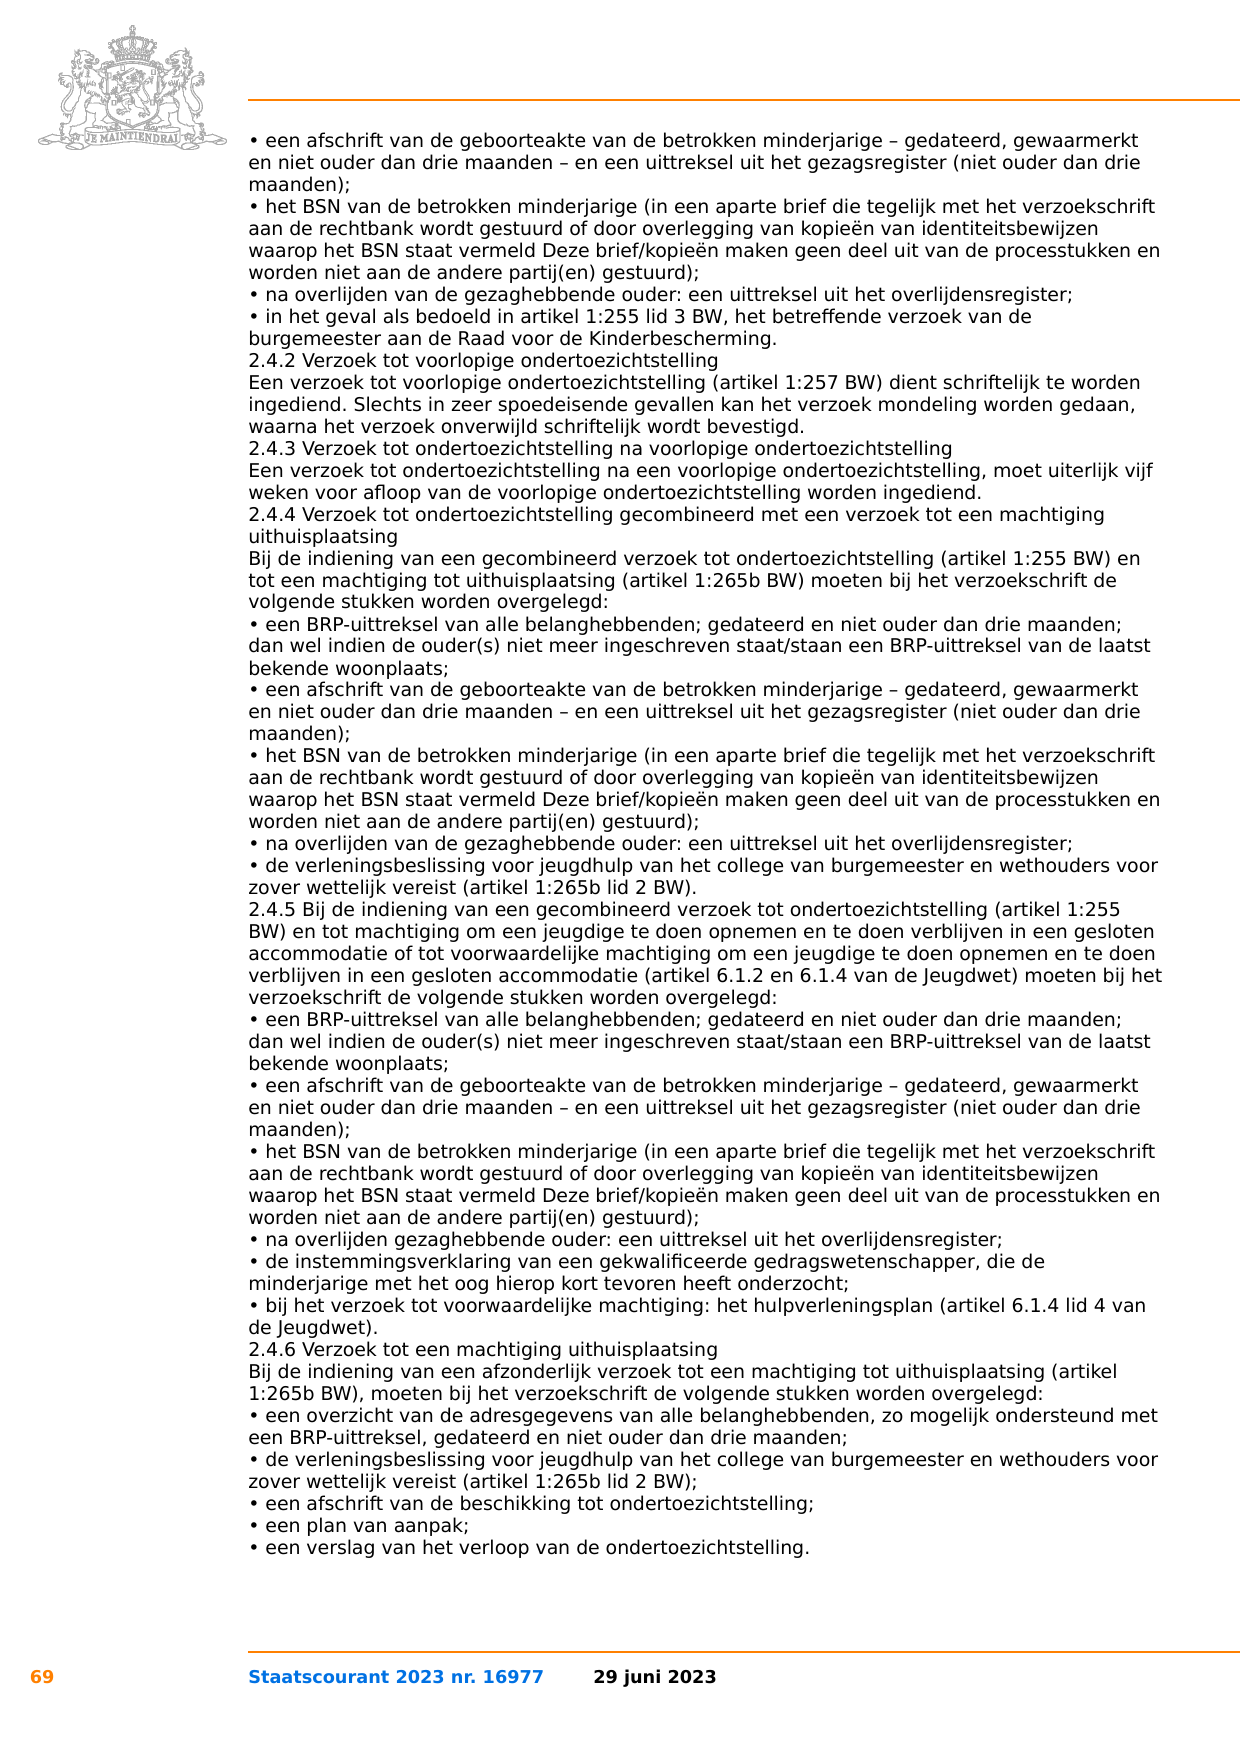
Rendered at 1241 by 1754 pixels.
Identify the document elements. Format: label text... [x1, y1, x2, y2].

text • het BSN van de betrokken minderjarige (in een aparte brief die tegelijk met het verzoekschrift aan de rechtbank wordt gestuurd of door overlegging van kopieën van identiteitsbewijzen waarop het BSN staat vermeld Deze brief/kopieën maken geen deel uit van de processtukken en worden niet aan de andere partij(en) gestuurd); [248, 196, 1163, 284]
text 2.4.4 Verzoek tot ondertoezichtstelling gecombineerd met een verzoek tot een machtiging uithuisplaatsing [248, 503, 1163, 547]
text • na overlijden gezaghebbende ouder: een uittreksel uit het overlijdensregister; [248, 1229, 1163, 1251]
text • een verslag van het verloop van de ondertoezichtstelling. [248, 1537, 1163, 1558]
text • het BSN van de betrokken minderjarige (in een aparte brief die tegelijk met het verzoekschrift aan de rechtbank wordt gestuurd of door overlegging van kopieën van identiteitsbewijzen waarop het BSN staat vermeld Deze brief/kopieën maken geen deel uit van de processtukken en worden niet aan de andere partij(en) gestuurd); [248, 1141, 1163, 1229]
text 2.4.6 Verzoek tot een machtiging uithuisplaatsing [248, 1339, 1163, 1361]
text • een BRP-uittreksel van alle belanghebbenden; gedateerd en niet ouder dan drie maanden; dan wel indien de ouder(s) niet meer ingeschreven staat/staan een BRP-uittreksel van de laatst bekende woonplaats; [248, 1009, 1163, 1075]
text • een afschrift van de geboorteakte van de betrokken minderjarige – gedateerd, gewaarmerkt en niet ouder dan drie maanden – en een uittreksel uit het gezagsregister (niet ouder dan drie maanden); [248, 130, 1163, 196]
text • na overlijden van de gezaghebbende ouder: een uittreksel uit het overlijdensregister; [248, 284, 1163, 306]
text • een plan van aanpak; [248, 1514, 1163, 1537]
text • na overlijden van de gezaghebbende ouder: een uittreksel uit het overlijdensregister; [248, 833, 1163, 855]
text • een afschrift van de beschikking tot ondertoezichtstelling; [248, 1493, 1163, 1514]
text 2.4.3 Verzoek tot ondertoezichtstelling na voorlopige ondertoezichtstelling [248, 438, 1163, 459]
text Een verzoek tot ondertoezichtstelling na een voorlopige ondertoezichtstelling, moet uiterlijk vijf weken voor afloop van de voorlopige ondertoezichtstelling worden ingediend. [248, 459, 1163, 503]
text 2.4.2 Verzoek tot voorlopige ondertoezichtstelling [248, 350, 1163, 372]
text • een overzicht van de adresgegevens van alle belanghebbenden, zo mogelijk ondersteund met een BRP-uittreksel, gedateerd en niet ouder dan drie maanden; [248, 1405, 1163, 1449]
text • het BSN van de betrokken minderjarige (in een aparte brief die tegelijk met het verzoekschrift aan de rechtbank wordt gestuurd of door overlegging van kopieën van identiteitsbewijzen waarop het BSN staat vermeld Deze brief/kopieën maken geen deel uit van de processtukken en worden niet aan de andere partij(en) gestuurd); [248, 745, 1163, 833]
text • een afschrift van de geboorteakte van de betrokken minderjarige – gedateerd, gewaarmerkt en niet ouder dan drie maanden – en een uittreksel uit het gezagsregister (niet ouder dan drie maanden); [248, 679, 1163, 745]
text • in het geval als bedoeld in artikel 1:255 lid 3 BW, het betreffende verzoek van de burgemeester aan de Raad voor de Kinderbescherming. [248, 306, 1163, 350]
text • een BRP-uittreksel van alle belanghebbenden; gedateerd en niet ouder dan drie maanden; dan wel indien de ouder(s) niet meer ingeschreven staat/staan een BRP-uittreksel van de laatst bekende woonplaats; [248, 613, 1163, 679]
text • de instemmingsverklaring van een gekwalificeerde gedragswetenschapper, die de minderjarige met het oog hierop kort tevoren heeft onderzocht; [248, 1251, 1163, 1295]
text • bij het verzoek tot voorwaardelijke machtiging: het hulpverleningsplan (artikel 6.1.4 lid 4 van de Jeugdwet). [248, 1295, 1163, 1339]
text 2.4.5 Bij de indiening van een gecombineerd verzoek tot ondertoezichtstelling (artikel 1:255 BW) en tot machtiging om een jeugdige te doen opnemen en te doen verblijven in een gesloten accommodatie of tot voorwaardelijke machtiging om een jeugdige te doen opnemen en te doen verblijven in een gesloten accommodatie (artikel 6.1.2 en 6.1.4 van de Jeugdwet) moeten bij het verzoekschrift de volgende stukken worden overgelegd: [248, 899, 1163, 1009]
text • de verleningsbeslissing voor jeugdhulp van het college van burgemeester en wethouders voor zover wettelijk vereist (artikel 1:265b lid 2 BW). [248, 855, 1163, 899]
text • een afschrift van de geboorteakte van de betrokken minderjarige – gedateerd, gewaarmerkt en niet ouder dan drie maanden – en een uittreksel uit het gezagsregister (niet ouder dan drie maanden); [248, 1075, 1163, 1141]
text • de verleningsbeslissing voor jeugdhulp van het college van burgemeester en wethouders voor zover wettelijk vereist (artikel 1:265b lid 2 BW); [248, 1449, 1163, 1493]
text Een verzoek tot voorlopige ondertoezichtstelling (artikel 1:257 BW) dient schriftelijk te worden ingediend. Slechts in zeer spoedeisende gevallen kan het verzoek mondeling worden gedaan, waarna het verzoek onverwijld schriftelijk wordt bevestigd. [248, 372, 1163, 438]
picture [38, 25, 227, 150]
text Bij de indiening van een afzonderlijk verzoek tot een machtiging tot uithuisplaatsing (artikel 1:265b BW), moeten bij het verzoekschrift de volgende stukken worden overgelegd: [248, 1361, 1163, 1405]
text Bij de indiening van een gecombineerd verzoek tot ondertoezichtstelling (artikel 1:255 BW) en tot een machtiging tot uithuisplaatsing (artikel 1:265b BW) moeten bij het verzoekschrift de volgende stukken worden overgelegd: [248, 547, 1163, 613]
